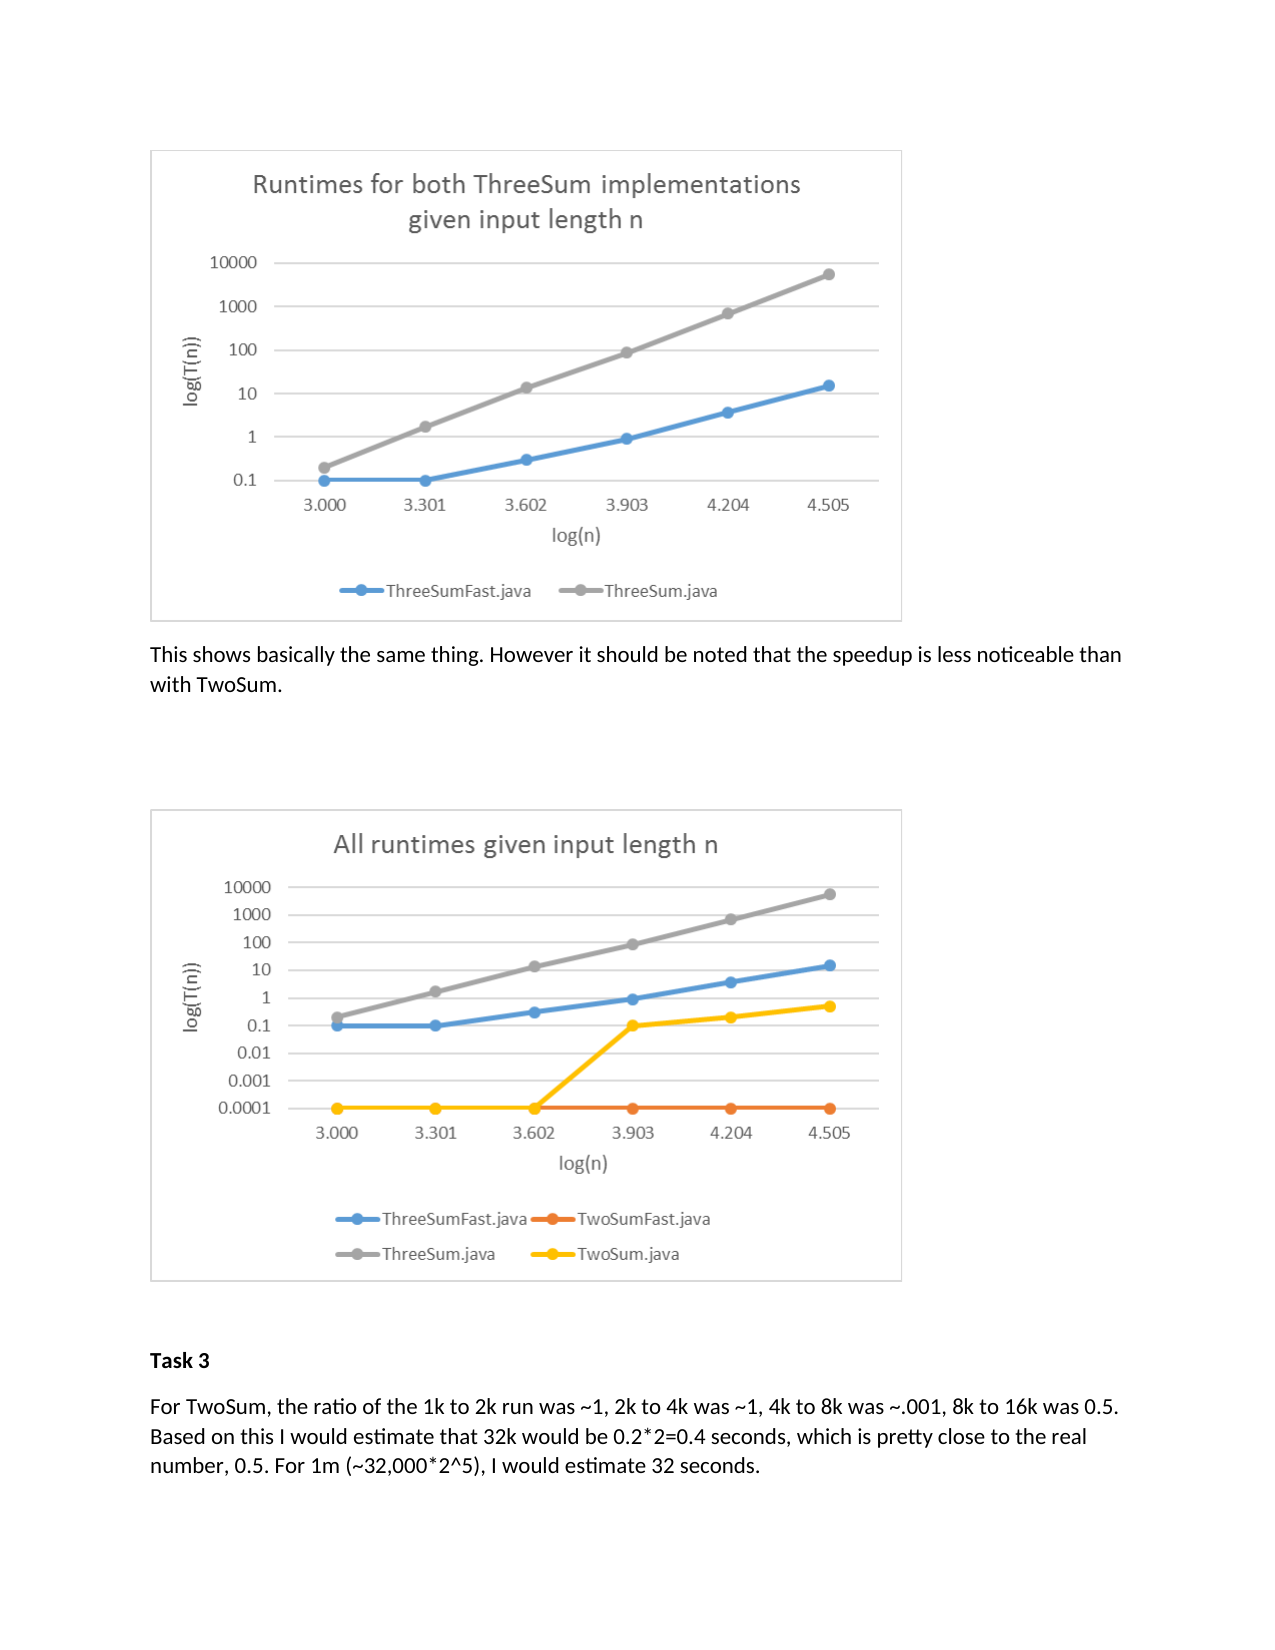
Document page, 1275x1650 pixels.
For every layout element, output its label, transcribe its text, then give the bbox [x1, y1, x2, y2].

text This shows basically the same thing. However it should be noted that the speedup is less noticeable than with TwoSum. [150, 640, 1125, 698]
text For TwoSum, the ratio of the 1k to 2k run was ~1, 2k to 4k was ~1, 4k to 8k was ~.001, 8k to 16k was 0.5. Based on this I would estimate that 32k would be 0.2*2=0.4 seconds, which is pretty close to the real number, 0.5. For 1m (~32,000*2^5), I would estimate 32 seconds. [150, 1392, 1125, 1480]
text Task 3 [150, 1346, 1125, 1374]
